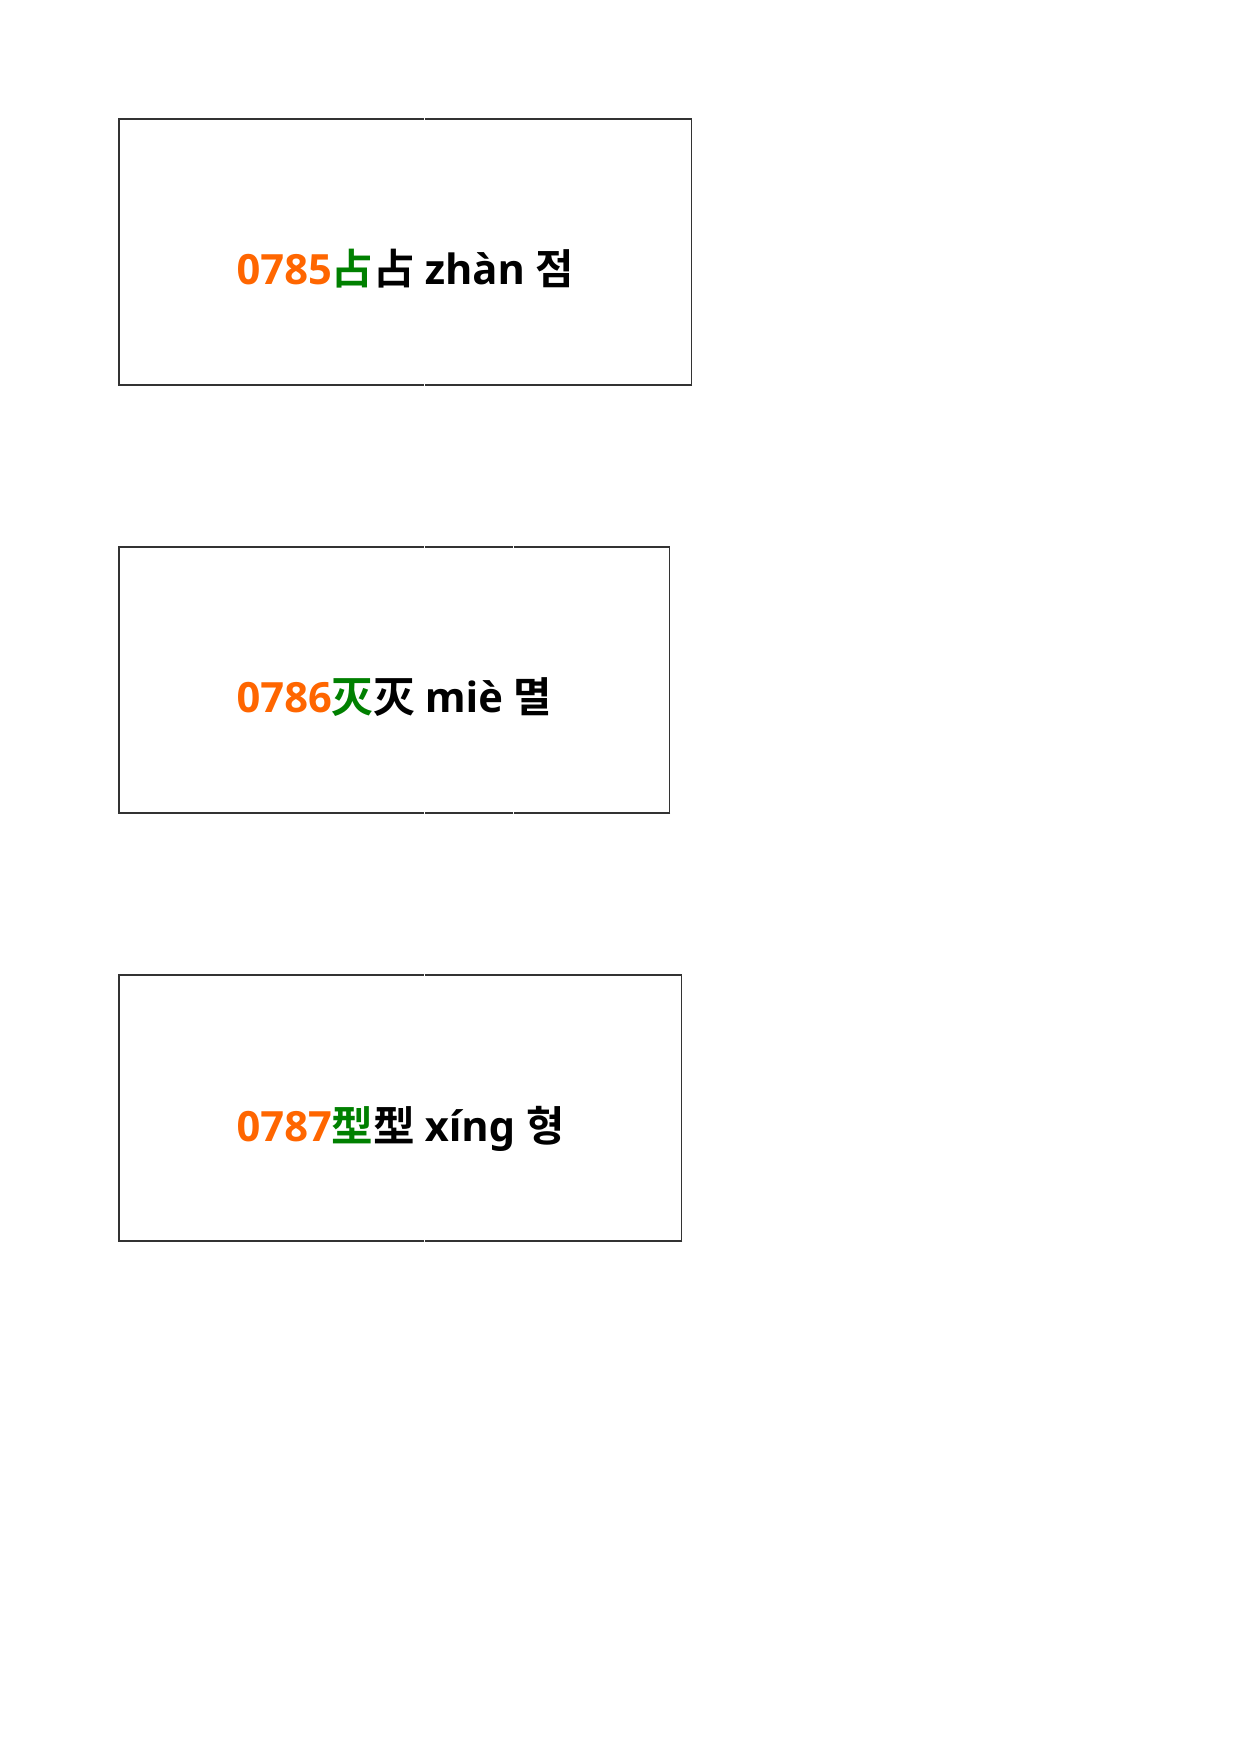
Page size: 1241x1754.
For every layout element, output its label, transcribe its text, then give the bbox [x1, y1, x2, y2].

text 0787型型 xíng 형 [120, 975, 681, 1241]
text 0786灭灭 miè 멸 [120, 547, 669, 813]
text [670, 546, 1122, 814]
text [682, 974, 1122, 1242]
text 0785占占 zhàn 점 [120, 119, 691, 385]
text [692, 118, 1122, 386]
